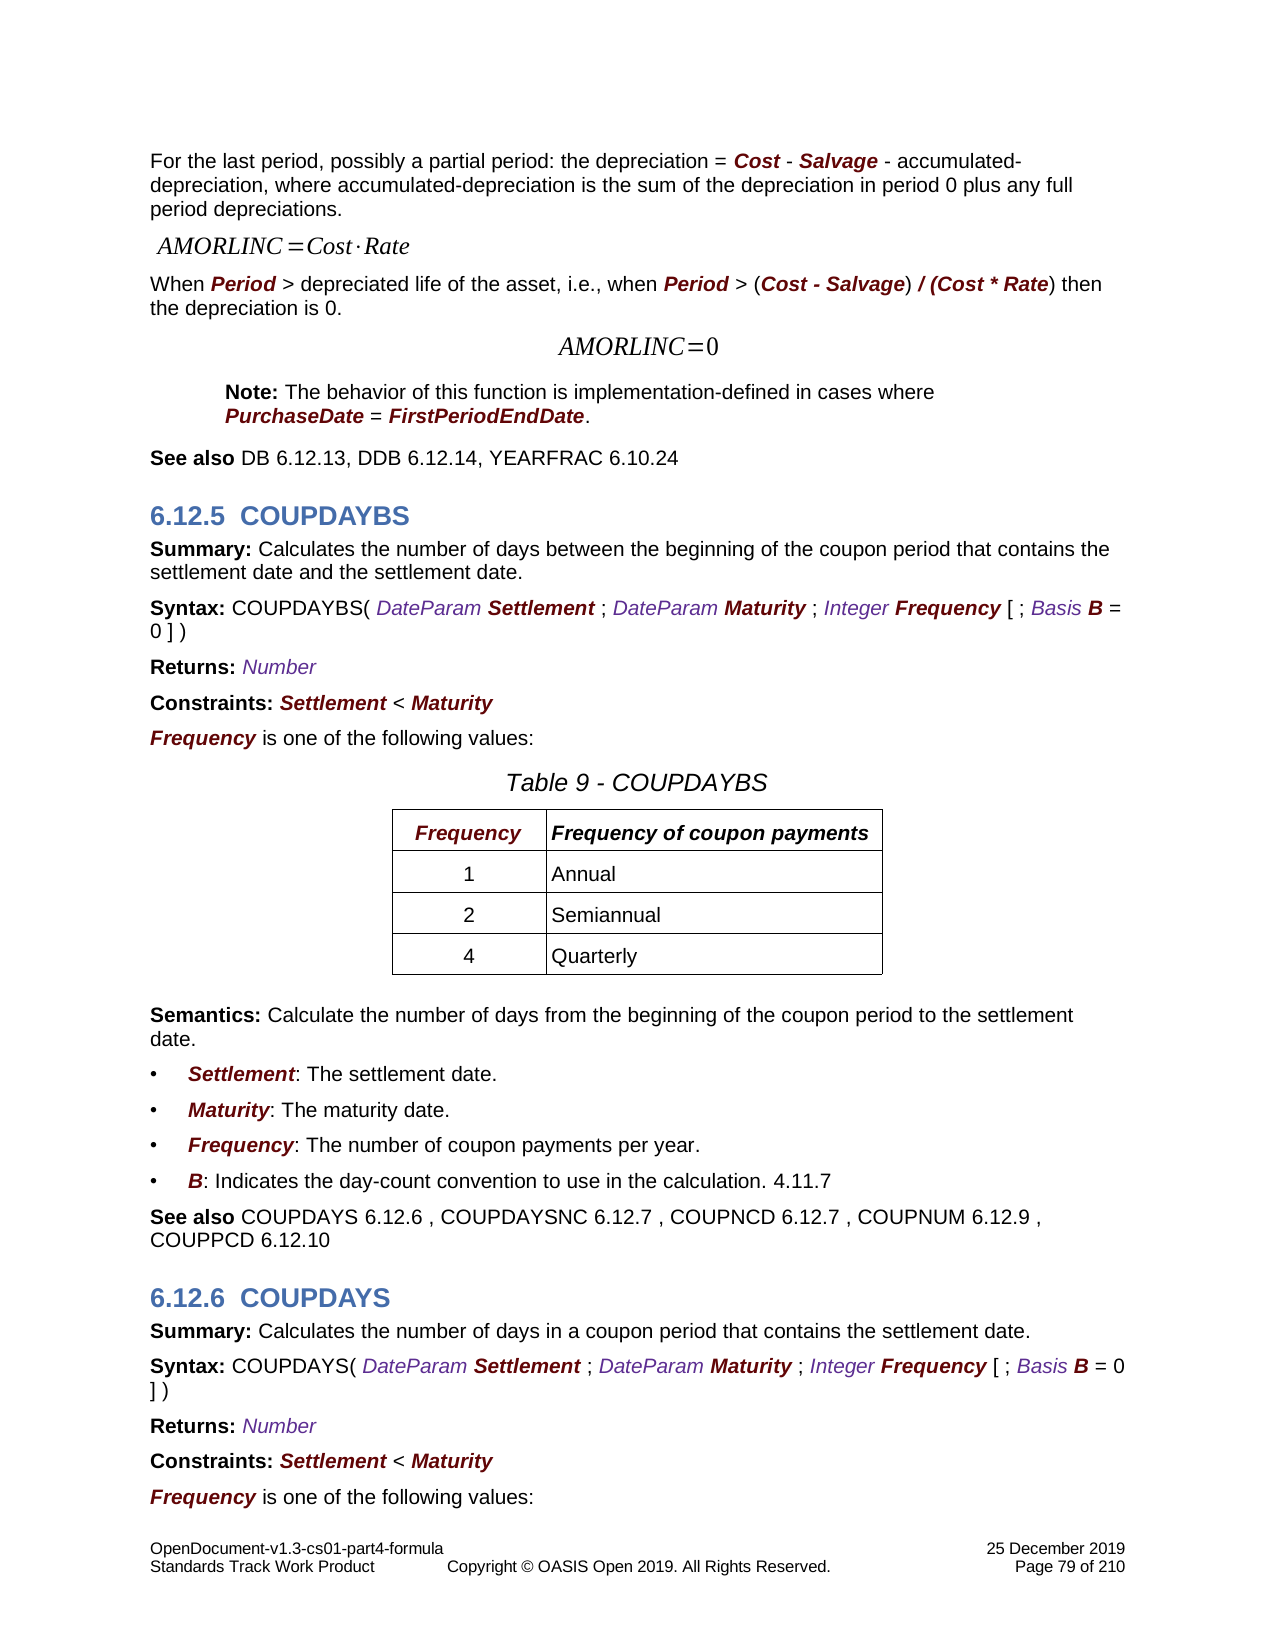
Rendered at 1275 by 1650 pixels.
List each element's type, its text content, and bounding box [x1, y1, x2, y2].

text Returns: Number [150, 1414, 1125, 1438]
table_cell 4 [393, 934, 546, 974]
text Constraints: Settlement < Maturity [150, 691, 1125, 714]
text Semantics: Calculate the number of days from the beginning of the coupon period to the settlement date. [150, 980, 1125, 1051]
text Syntax: COUPDAYS( DateParam Settlement ; DateParam Maturity ; Integer Frequency [ ; Basis B = 0 ] ) [150, 1355, 1125, 1402]
table_header Frequency of coupon payments [547, 810, 882, 850]
text Summary: Calculates the number of days between the beginning of the coupon period that contains the settlement date and the settlement date. [150, 537, 1125, 584]
table_cell 1 [393, 851, 546, 892]
table_cell Quarterly [547, 934, 882, 974]
table_cell 2 [393, 893, 546, 933]
list Frequency: The number of coupon payments per year. [150, 1134, 1125, 1157]
text When Period > depreciated life of the asset, i.e., when Period > (Cost - Salvage) / (Cost * Rate) then the depreciation is 0. [150, 273, 1125, 320]
subtitle COUPDAYS [150, 1283, 1125, 1313]
list Maturity: The maturity date. [150, 1098, 1125, 1122]
text Syntax: COUPDAYBS( DateParam Settlement ; DateParam Maturity ; Integer Frequency [ ; Basis B = 0 ] ) [150, 596, 1125, 643]
text Frequency is one of the following values: [150, 1485, 1125, 1509]
table_cell Annual [547, 851, 882, 892]
subtitle COUPDAYBS [150, 501, 1125, 531]
text For the last period, possibly a partial period: the depreciation = Cost - Salvage - accumulated-depreciation, where accumulated-depreciation is the sum of the depreciation in period 0 plus any full period depreciations. [150, 150, 1125, 221]
text Returns: Number [150, 655, 1125, 679]
table_cell Semiannual [547, 893, 882, 933]
text Table 9 - COUPDAYBS [150, 769, 1125, 797]
text See also COUPDAYS 6.12.6 , COUPDAYSNC 6.12.7 , COUPNCD 6.12.7 , COUPNUM 6.12.9 , COUPPCD 6.12.10 [150, 1205, 1125, 1252]
table_header Frequency [393, 810, 546, 850]
text Note: The behavior of this function is implementation-defined in cases where PurchaseDate = FirstPeriodEndDate. [225, 381, 1050, 428]
text Frequency is one of the following values: [150, 727, 1125, 750]
list B: Indicates the day-count convention to use in the calculation. 4.11.7 [150, 1169, 1125, 1193]
list Settlement: The settlement date. [150, 1063, 1125, 1086]
text Summary: Calculates the number of days in a coupon period that contains the settlement date. [150, 1319, 1125, 1343]
text Constraints: Settlement < Maturity [150, 1450, 1125, 1473]
text See also DB 6.12.13, DDB 6.12.14, YEARFRAC 6.10.24 [150, 446, 1125, 470]
